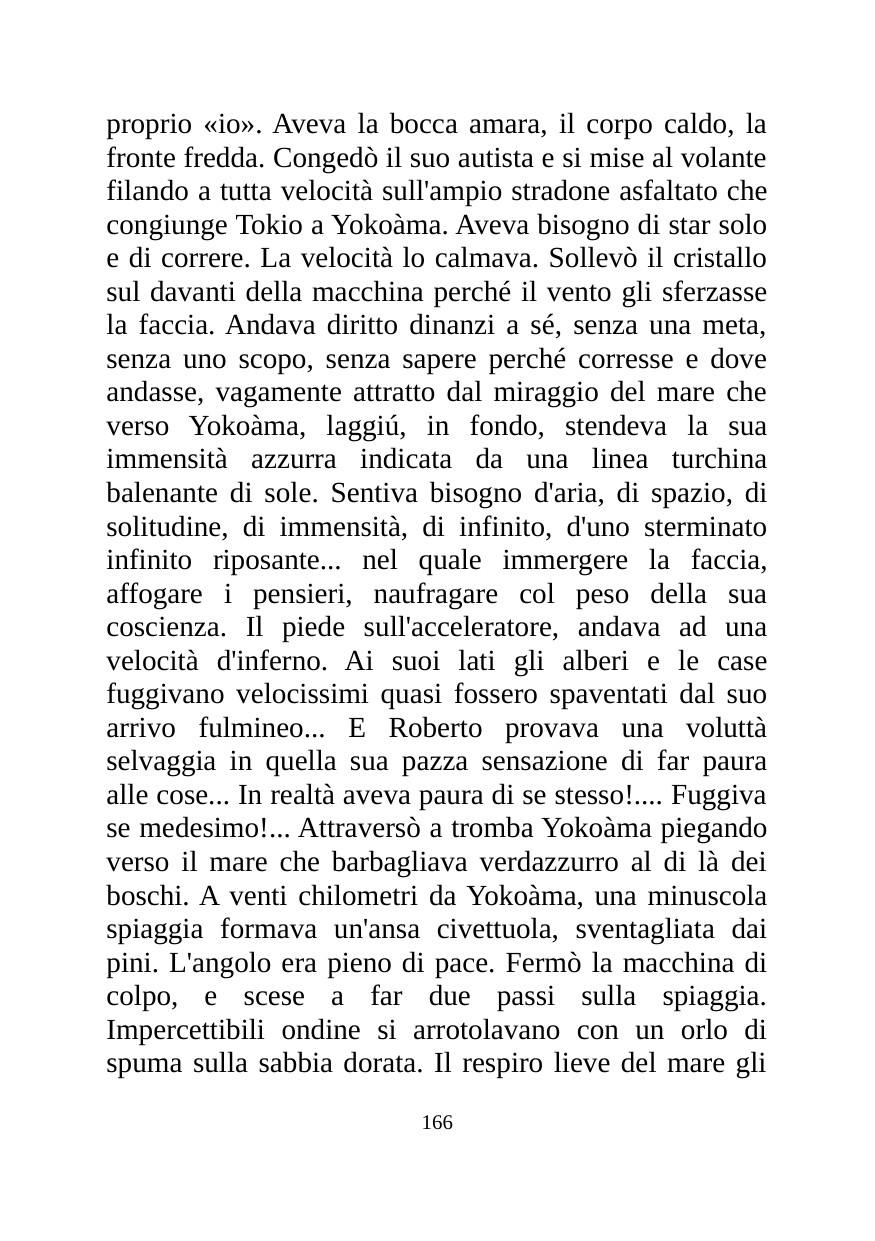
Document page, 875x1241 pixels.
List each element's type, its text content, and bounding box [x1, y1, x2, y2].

text proprio «io». Aveva la bocca amara, il corpo caldo, la fronte fredda. Congedò il suo autista e si mise al volante filando a tutta velocità sull'ampio stradone asfaltato che congiunge Tokio a Yokoàma. Aveva bisogno di star solo e di correre. La velocità lo calmava. Sollevò il cristallo sul davanti della macchina perché il vento gli sferzasse la faccia. Andava diritto dinanzi a sé, senza una meta, senza uno scopo, senza sapere perché corresse e dove andasse, vagamente attratto dal miraggio del mare che verso Yokoàma, laggiú, in fondo, stendeva la sua immensità azzurra indicata da una linea turchina balenante di sole. Sentiva bisogno d'aria, di spazio, di solitudine, di immensità, di infinito, d'uno sterminato infinito riposante... nel quale immergere la faccia, affogare i pensieri, naufragare col peso della sua coscienza. Il piede sull'acceleratore, andava ad una velocità d'inferno. Ai suoi lati gli alberi e le case fuggivano velocissimi quasi fossero spaventati dal suo arrivo fulmineo... E Roberto provava una voluttà selvaggia in quella sua pazza sensazione di far paura alle cose... In realtà aveva paura di se stesso!.... Fuggiva se medesimo!... Attraversò a tromba Yokoàma piegando verso il mare che barbagliava verdazzurro al di là dei boschi. A venti chilometri da Yokoàma, una minuscola spiaggia formava un'ansa civettuola, sventagliata dai pini. L'angolo era pieno di pace. Fermò la macchina di colpo, e scese a far due passi sulla spiaggia. Impercettibili ondine si arrotolavano con un orlo di spuma sulla sabbia dorata. Il respiro lieve del mare gli [106, 106, 768, 1079]
